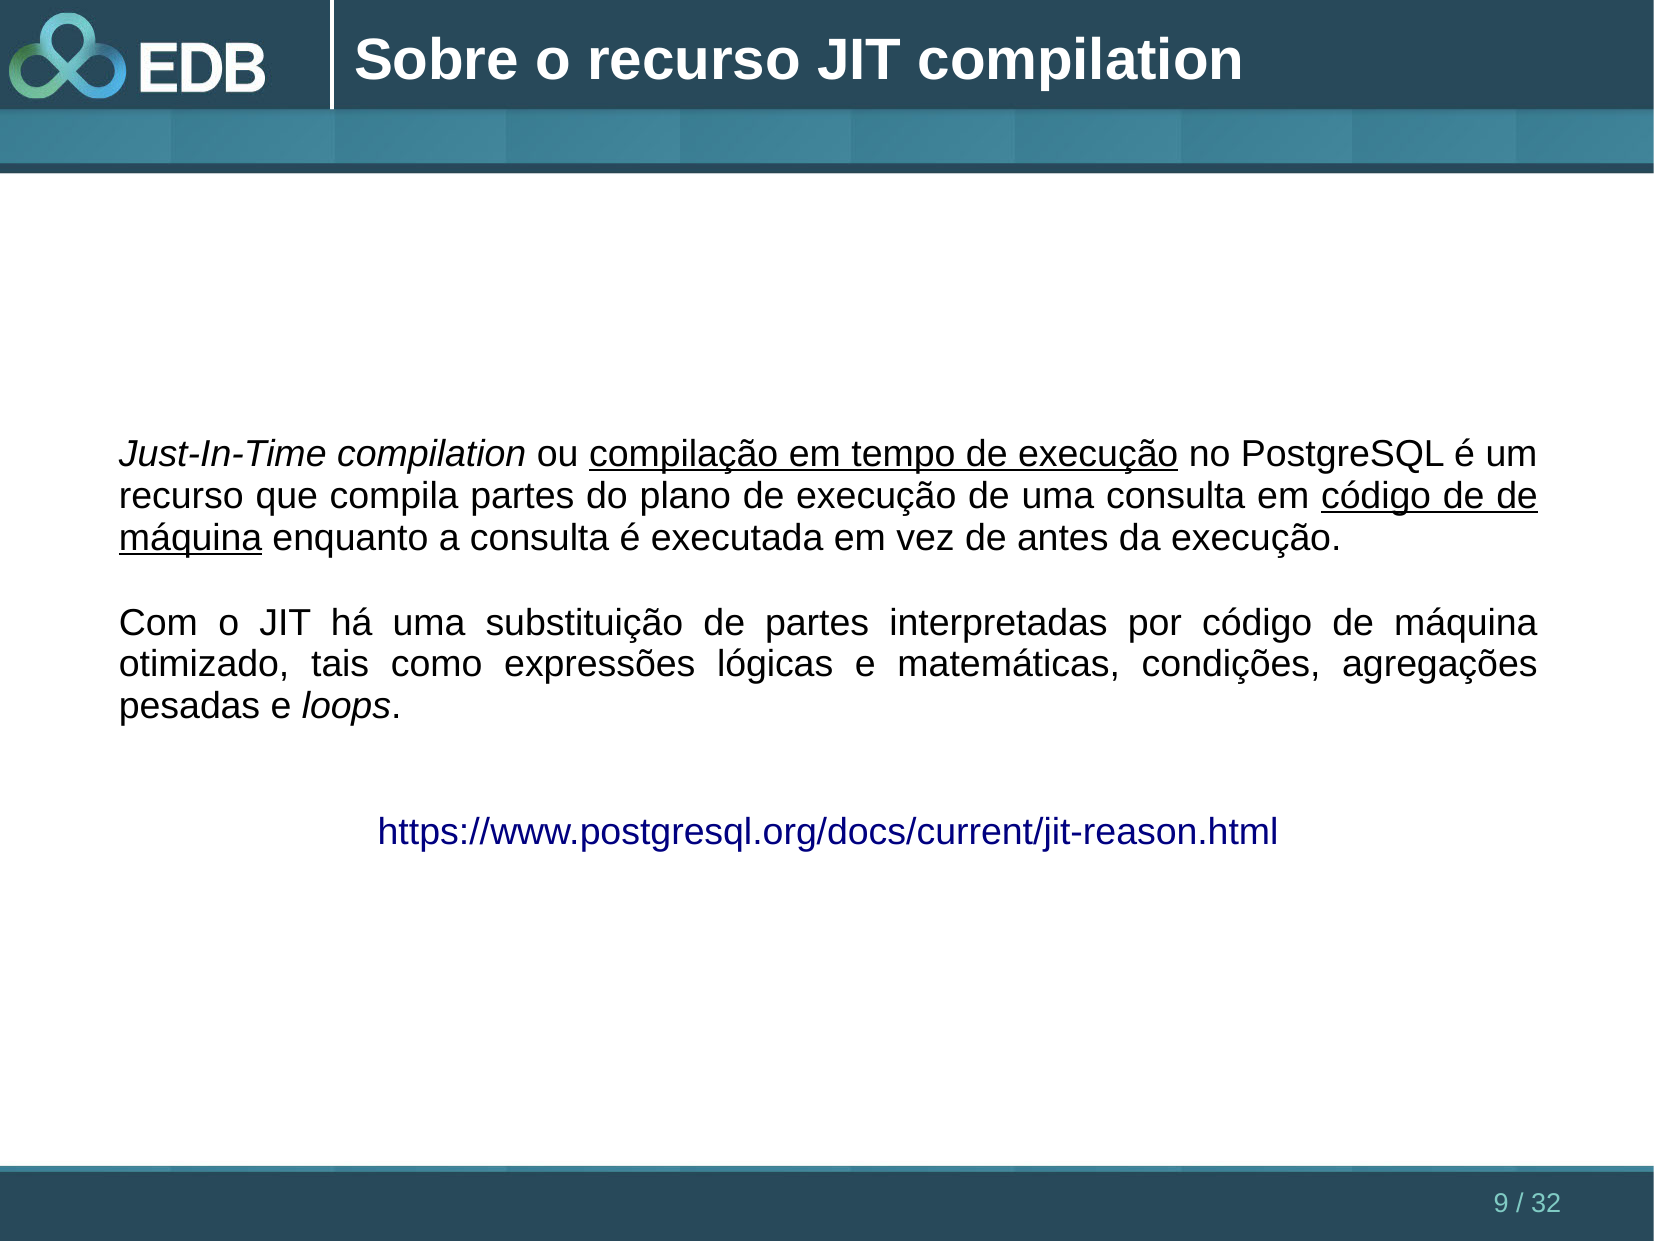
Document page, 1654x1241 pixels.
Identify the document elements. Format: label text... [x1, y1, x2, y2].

picture [0, 0, 1654, 1241]
title Sobre o recurso JIT compilation [354, 26, 1595, 92]
text_box Just-In-Time compilation ou compilação em tempo de execução no PostgreSQL é um recurso que compila partes do plano de execução de uma consulta em código de de máquina enquanto a consulta é executada em vez de antes da execução. Com o JIT há uma substituição de partes interpretadas por código de máquina otimizado, tais como expressões lógicas e matemáticas, condições, agregações pesadas e loops. https://www.postgresql.org/docs/current/jit-reason.html [104, 425, 1553, 861]
